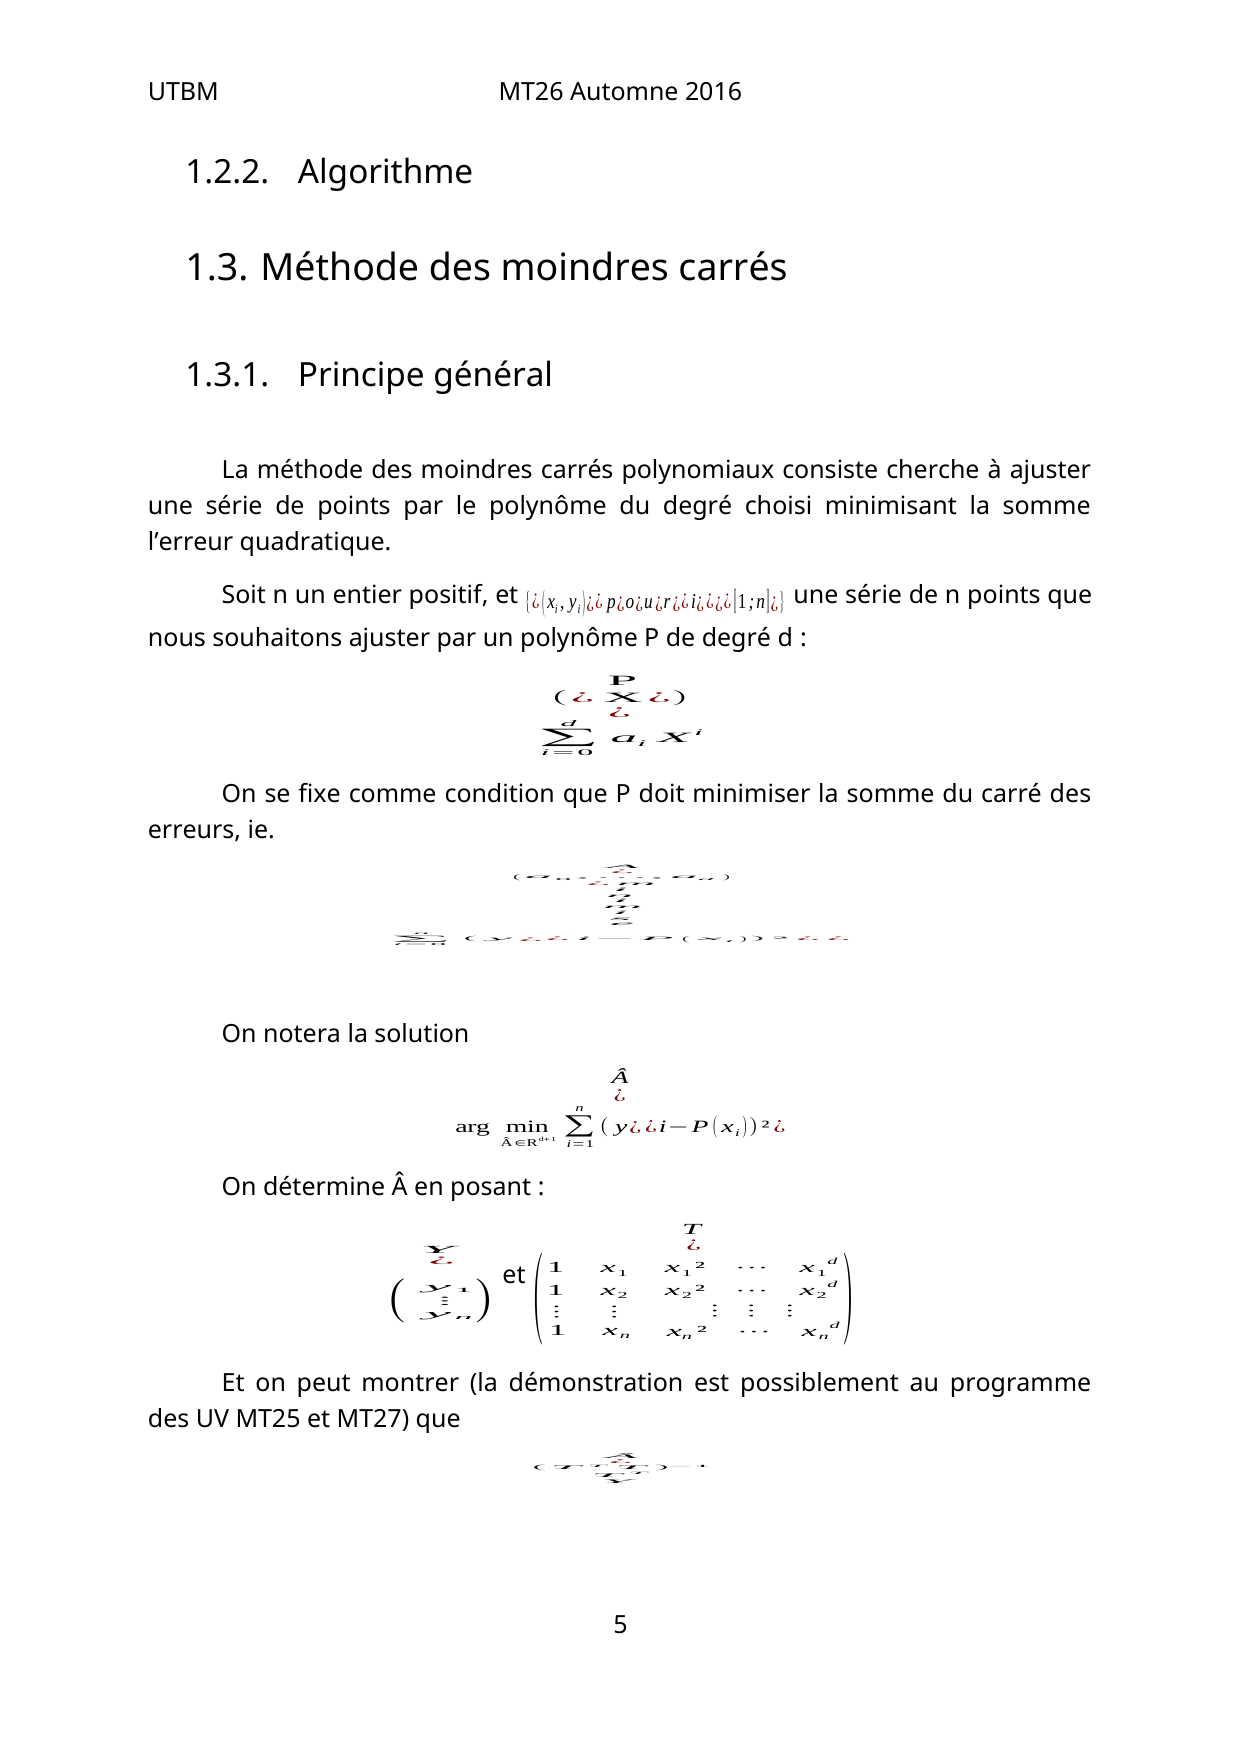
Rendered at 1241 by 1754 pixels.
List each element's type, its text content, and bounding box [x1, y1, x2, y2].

text et [148, 1221, 1092, 1346]
list Algorithme [185, 148, 1092, 193]
text Et on peut montrer (la démonstration est possiblement au programme des UV MT25 et MT27) que [148, 1365, 1092, 1435]
text On notera la solution [148, 1016, 1092, 1050]
text La méthode des moindres carrés polynomiaux consiste cherche à ajuster une série de points par le polynôme du degré choisi minimisant la somme l’erreur quadratique. [148, 452, 1092, 558]
text On se fixe comme condition que P doit minimiser la somme du carré des erreurs, ie. [148, 776, 1092, 846]
text Soit n un entier positif, et une série de n points que nous souhaitons ajuster par un polynôme P de degré d : [148, 576, 1092, 654]
text On détermine Â en posant : [148, 1168, 1092, 1202]
list Principe général [185, 351, 1092, 396]
list Méthode des moindres carrés [185, 240, 1092, 291]
